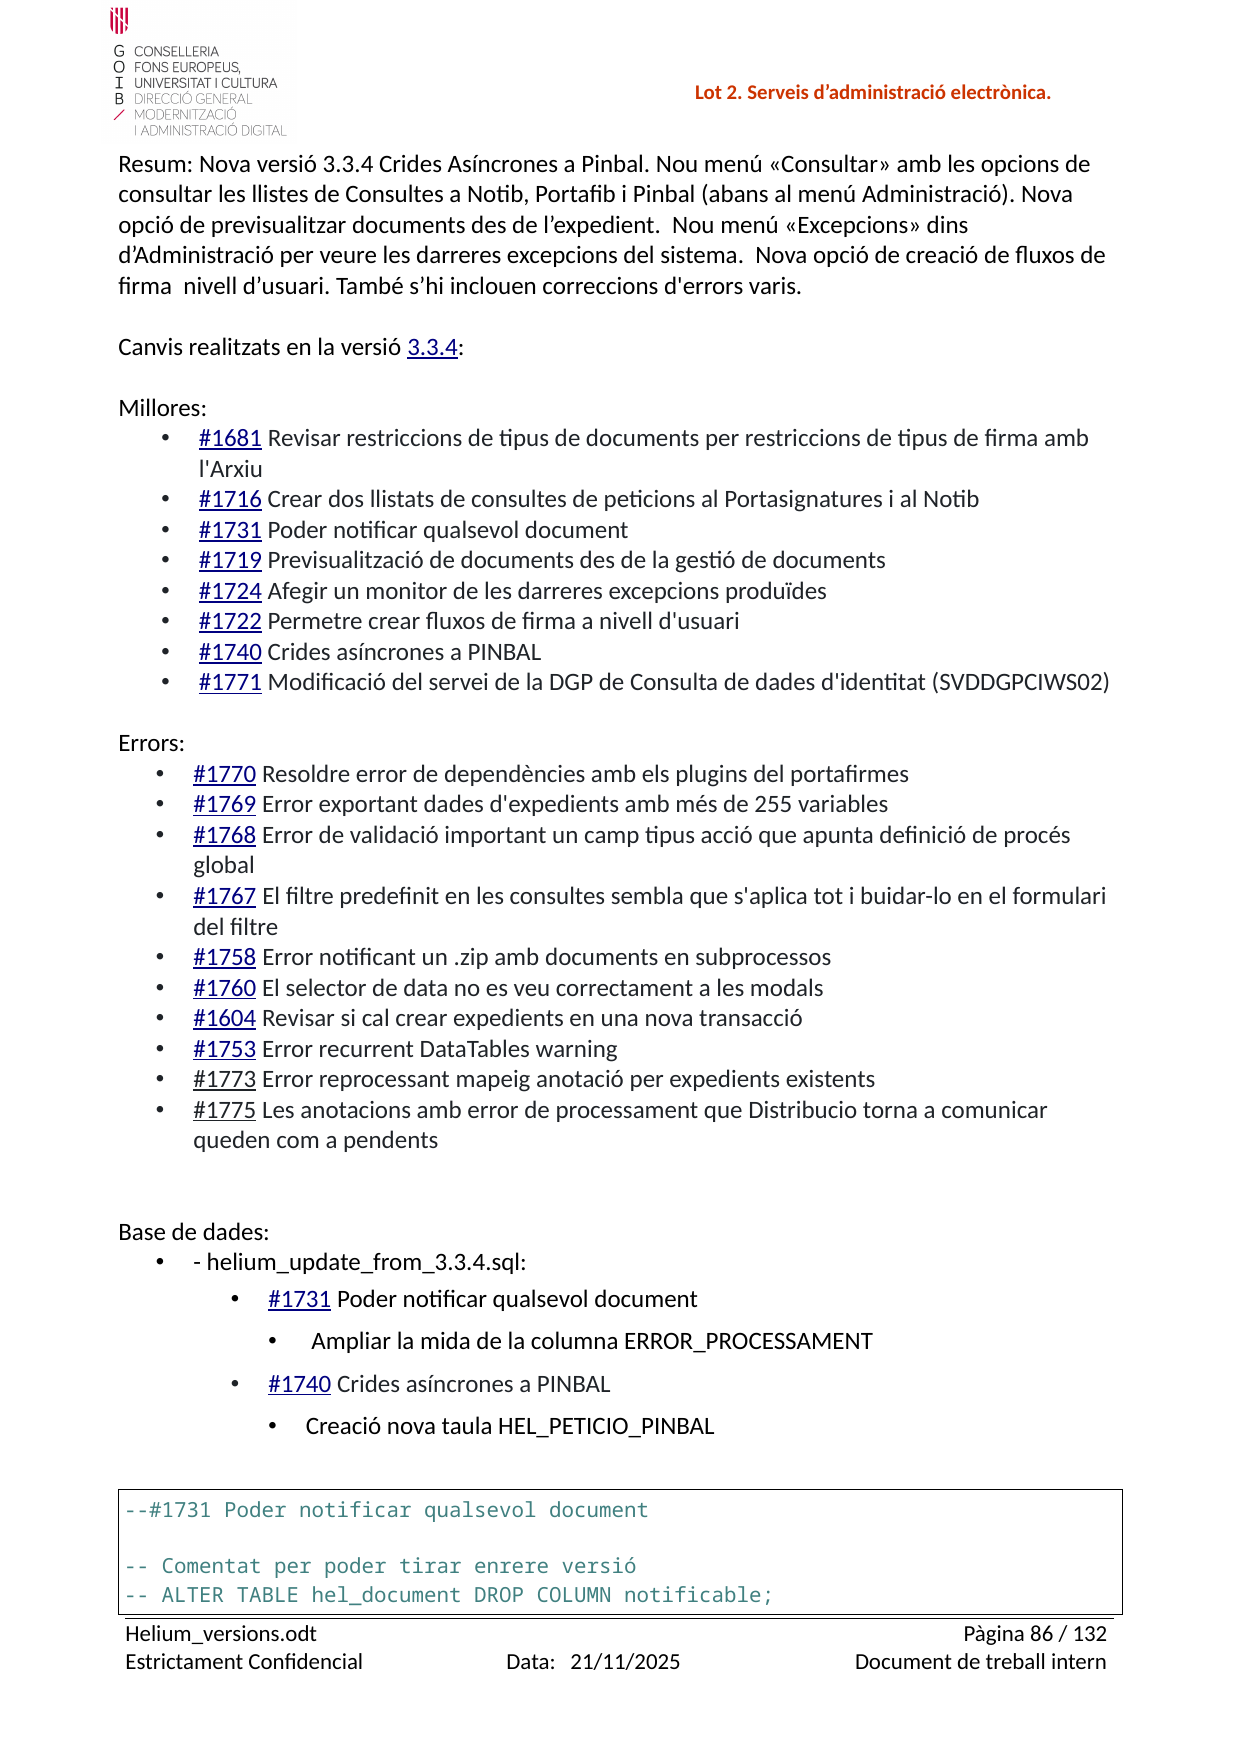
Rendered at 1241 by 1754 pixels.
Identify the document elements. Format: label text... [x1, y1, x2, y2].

list #1769 Error exportant dades d'expedients amb més de 255 variables [156, 789, 1122, 819]
list #1753 Error recurrent DataTables warning [156, 1033, 1122, 1063]
table_header --#1731 Poder notificar qualsevol document -- Comentat per poder tirar enrere versió -- ALTER TABLE hel_document DROP COLUMN notificable; [119, 1490, 1122, 1614]
list - helium_update_from_3.3.4.sql: [156, 1246, 1122, 1277]
list #1775 Les anotacions amb error de processament que Distribucio torna a comunicar queden com a pendents [156, 1094, 1122, 1155]
picture [100, 0, 297, 144]
list #1719 Previsualització de documents des de la gestió de documents [161, 544, 1122, 575]
list #1681 Revisar restriccions de tipus de documents per restriccions de tipus de firma amb l'Arxiu [161, 422, 1122, 483]
list #1722 Permetre crear fluxos de firma a nivell d'usuari [161, 606, 1122, 636]
list #1758 Error notificant un .zip amb documents en subprocessos [156, 941, 1122, 972]
text Canvis realitzats en la versió 3.3.4: [118, 331, 1122, 361]
list #1767 El filtre predefinit en les consultes sembla que s'aplica tot i buidar-lo en el formulari del filtre [156, 880, 1122, 941]
list #1740 Crides asíncrones a PINBAL [231, 1368, 1122, 1398]
list #1768 Error de validació important un camp tipus acció que apunta definició de procés global [156, 819, 1122, 880]
list #1771 Modificació del servei de la DGP de Consulta de dades d'identitat (SVDDGPCIWS02) [161, 667, 1122, 697]
list #1731 Poder notificar qualsevol document [231, 1283, 1122, 1313]
text Millores: [118, 392, 1122, 422]
list Ampliar la mida de la columna ERROR_PROCESSAMENT [268, 1325, 1122, 1356]
list #1740 Crides asíncrones a PINBAL [161, 636, 1122, 667]
list #1604 Revisar si cal crear expedients en una nova transacció [156, 1002, 1122, 1033]
list #1760 El selector de data no es veu correctament a les modals [156, 972, 1122, 1002]
list #1773 Error reprocessant mapeig anotació per expedients existents [156, 1063, 1122, 1094]
text Errors: [118, 728, 1122, 758]
list Creació nova taula HEL_PETICIO_PINBAL [268, 1410, 1122, 1441]
list #1770 Resoldre error de dependències amb els plugins del portafirmes [156, 758, 1122, 789]
list #1724 Afegir un monitor de les darreres excepcions produïdes [161, 575, 1122, 606]
text Base de dades: [118, 1216, 1122, 1246]
list #1716 Crear dos llistats de consultes de peticions al Portasignatures i al Notib [161, 483, 1122, 514]
text Resum: Nova versió 3.3.4 Crides Asíncrones a Pinbal. Nou menú «Consultar» amb les opcions de consultar les llistes de Consultes a Notib, Portafib i Pinbal (abans al menú Administració). Nova opció de previsualitzar documents des de l’expedient. Nou menú «Excepcions» dins d’Administració per veure les darreres excepcions del sistema. Nova opció de creació de fluxos de firma nivell d’usuari. També s’hi inclouen correccions d'errors varis. [118, 148, 1122, 300]
list #1731 Poder notificar qualsevol document [161, 514, 1122, 544]
